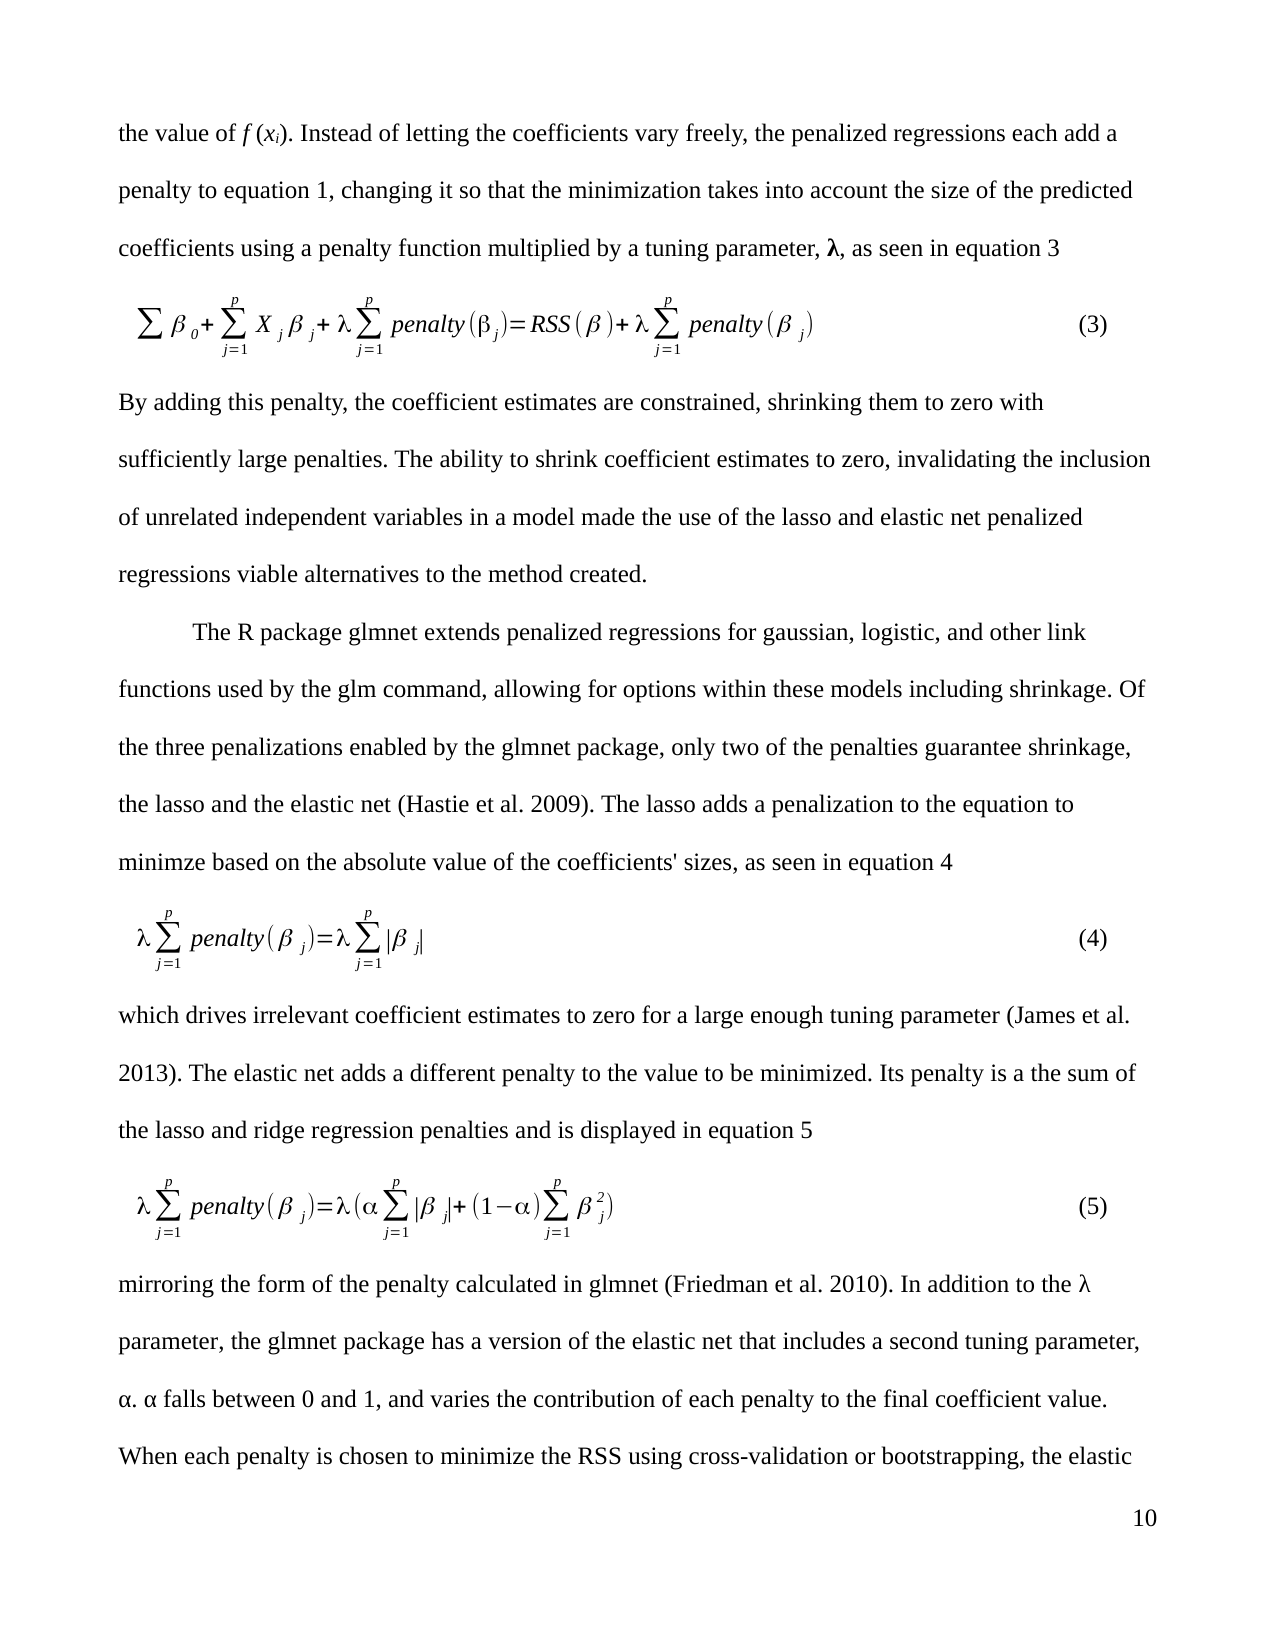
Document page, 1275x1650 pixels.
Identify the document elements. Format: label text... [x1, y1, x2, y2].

text (3) [118, 291, 1157, 358]
text By adding this penalty, the coefficient estimates are constrained, shrinking them to zero with sufficiently large penalties. The ability to shrink coefficient estimates to zero, invalidating the inclusion of unrelated independent variables in a model made the use of the lasso and elastic net penalized regressions viable alternatives to the method created. [118, 387, 1157, 588]
text which drives irrelevant coefficient estimates to zero for a large enough tuning parameter (James et al. 2013). The elastic net adds a different penalty to the value to be minimized. Its penalty is a the sum of the lasso and ridge regression penalties and is displayed in equation 5 [118, 1000, 1157, 1144]
text mirroring the form of the penalty calculated in glmnet (Friedman et al. 2010). In addition to the λ parameter, the glmnet package has a version of the elastic net that includes a second tuning parameter, α. α falls between 0 and 1, and varies the contribution of each penalty to the final coefficient value. When each penalty is chosen to minimize the RSS using cross-validation or bootstrapping, the elastic [118, 1269, 1157, 1470]
text the value of f (xi). Instead of letting the coefficients vary freely, the penalized regressions each add a penalty to equation 1, changing it so that the minimization takes into account the size of the predicted coefficients using a penalty function multiplied by a tuning parameter, λ, as seen in equation 3 [118, 118, 1157, 262]
text (5) [118, 1173, 1157, 1240]
text (4) [118, 904, 1157, 971]
text The R package glmnet extends penalized regressions for gaussian, logistic, and other link functions used by the glm command, allowing for options within these models including shrinkage. Of the three penalizations enabled by the glmnet package, only two of the penalties guarantee shrinkage, the lasso and the elastic net (Hastie et al. 2009). The lasso adds a penalization to the equation to minimze based on the absolute value of the coefficients' sizes, as seen in equation 4 [118, 617, 1157, 875]
